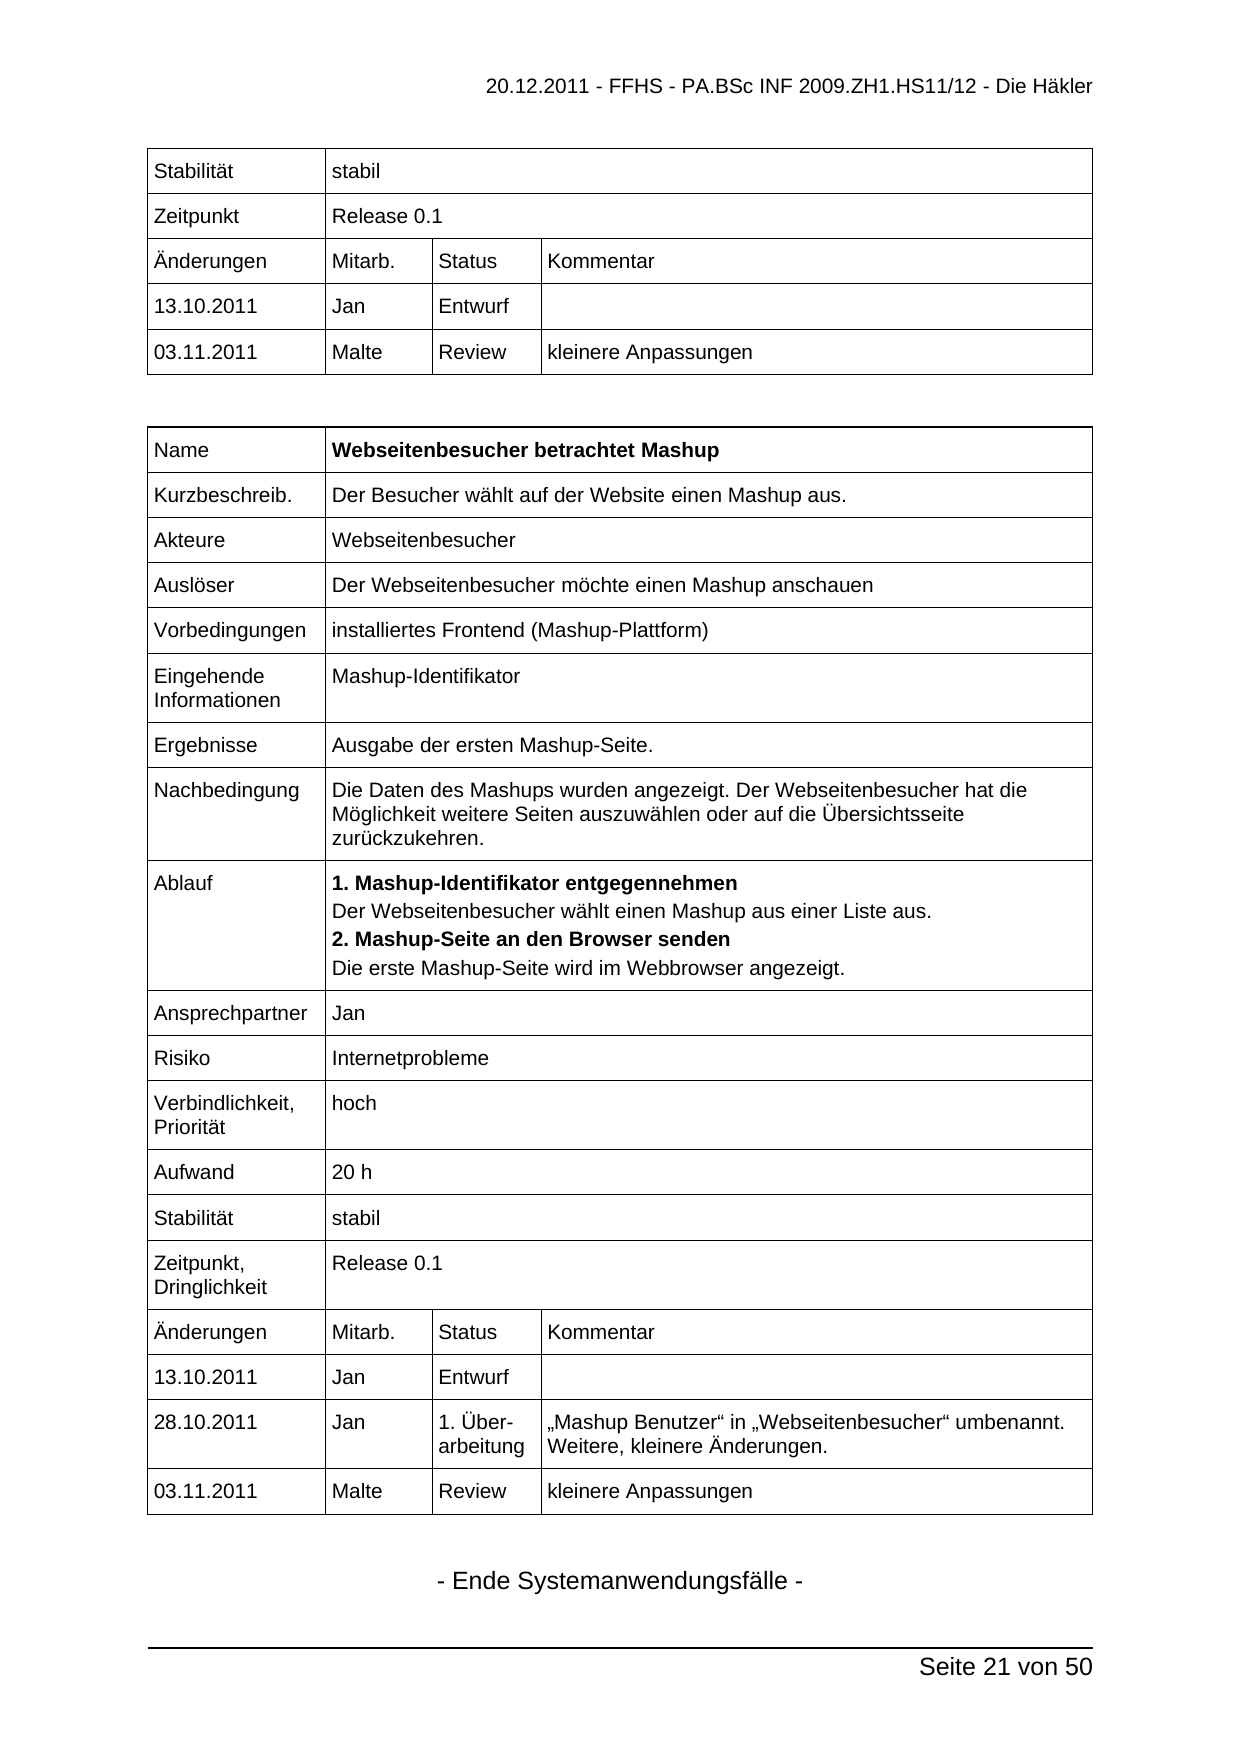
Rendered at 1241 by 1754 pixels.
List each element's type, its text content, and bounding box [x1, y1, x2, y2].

table_cell Stabilität [148, 149, 325, 193]
table_cell Review [433, 1469, 541, 1513]
table_cell 1. Mashup-Identifikator entgegennehmen Der Webseitenbesucher wählt einen Mashup aus einer Liste aus. 2. Mashup-Seite an den Browser senden Die erste Mashup-Seite wird im Webbrowser angezeigt. [326, 861, 1092, 989]
table_cell kleinere Anpassungen [542, 330, 1092, 374]
table_cell 03.11.2011 [148, 330, 325, 374]
table_cell Änderungen [148, 1310, 325, 1354]
table_cell Nachbedingung [148, 768, 325, 860]
table_cell Akteure [148, 518, 325, 562]
table_cell [542, 1355, 1092, 1399]
table_cell Jan [326, 991, 1092, 1035]
table_cell hoch [326, 1081, 1092, 1149]
table_cell 13.10.2011 [148, 284, 325, 328]
table_cell Zeitpunkt [148, 194, 325, 238]
table_cell Ergebnisse [148, 723, 325, 767]
table_cell Entwurf [433, 1355, 541, 1399]
table_cell Review [433, 330, 541, 374]
table_cell Ablauf [148, 861, 325, 989]
table_cell Auslöser [148, 563, 325, 607]
table_cell Mitarb. [326, 239, 432, 283]
table_cell Verbindlichkeit, Priorität [148, 1081, 325, 1149]
table_cell Jan [326, 284, 432, 328]
table_cell Risiko [148, 1036, 325, 1080]
table_cell Kommentar [542, 1310, 1092, 1354]
table_cell 20 h [326, 1150, 1092, 1194]
table_cell Vorbedingungen [148, 608, 325, 652]
table_cell Release 0.1 [326, 194, 1092, 238]
table_cell Mashup-Identifikator [326, 654, 1092, 722]
table_cell Entwurf [433, 284, 541, 328]
table_cell [542, 284, 1092, 328]
table_cell 1. Über­arbeitung [433, 1400, 541, 1468]
table_cell Änderungen [148, 239, 325, 283]
table_cell Internetprobleme [326, 1036, 1092, 1080]
table_cell Status [433, 1310, 541, 1354]
table_cell Ausgabe der ersten Mashup-Seite. [326, 723, 1092, 767]
table_cell 13.10.2011 [148, 1355, 325, 1399]
table_cell Die Daten des Mashups wurden angezeigt. Der Webseitenbesucher hat die Möglichkeit weitere Seiten auszuwählen oder auf die Übersichtsseite zurückzukehren. [326, 768, 1092, 860]
table_header Name [148, 428, 325, 472]
table_cell 28.10.2011 [148, 1400, 325, 1468]
table_cell Jan [326, 1400, 432, 1468]
table_cell Kurzbeschreib. [148, 473, 325, 517]
table_cell Malte [326, 330, 432, 374]
table_cell Jan [326, 1355, 432, 1399]
table_cell installiertes Frontend (Mashup-Plattform) [326, 608, 1092, 652]
table_cell kleinere Anpassungen [542, 1469, 1092, 1513]
table_cell Status [433, 239, 541, 283]
table_cell Mitarb. [326, 1310, 432, 1354]
table_cell Ansprechpartner [148, 991, 325, 1035]
text - Ende Systemanwendungsfälle - [148, 1566, 1093, 1595]
table_cell Eingehende Informationen [148, 654, 325, 722]
table_header Webseitenbesucher betrachtet Mashup [326, 428, 1092, 472]
table_cell 03.11.2011 [148, 1469, 325, 1513]
table_cell Der Besucher wählt auf der Website einen Mashup aus. [326, 473, 1092, 517]
table_cell Der Webseitenbesucher möchte einen Mashup anschauen [326, 563, 1092, 607]
table_cell „Mashup Benutzer“ in „Webseitenbesucher“ umbenannt. Weitere, kleinere Änderungen. [542, 1400, 1092, 1468]
table_cell Malte [326, 1469, 432, 1513]
table_cell Zeitpunkt, Dringlichkeit [148, 1241, 325, 1309]
table_cell Webseitenbesucher [326, 518, 1092, 562]
table_cell stabil [326, 1195, 1092, 1239]
table_cell Stabilität [148, 1195, 325, 1239]
table_cell stabil [326, 149, 1092, 193]
table_cell Aufwand [148, 1150, 325, 1194]
table_cell Kommentar [542, 239, 1092, 283]
table_cell Release 0.1 [326, 1241, 1092, 1309]
